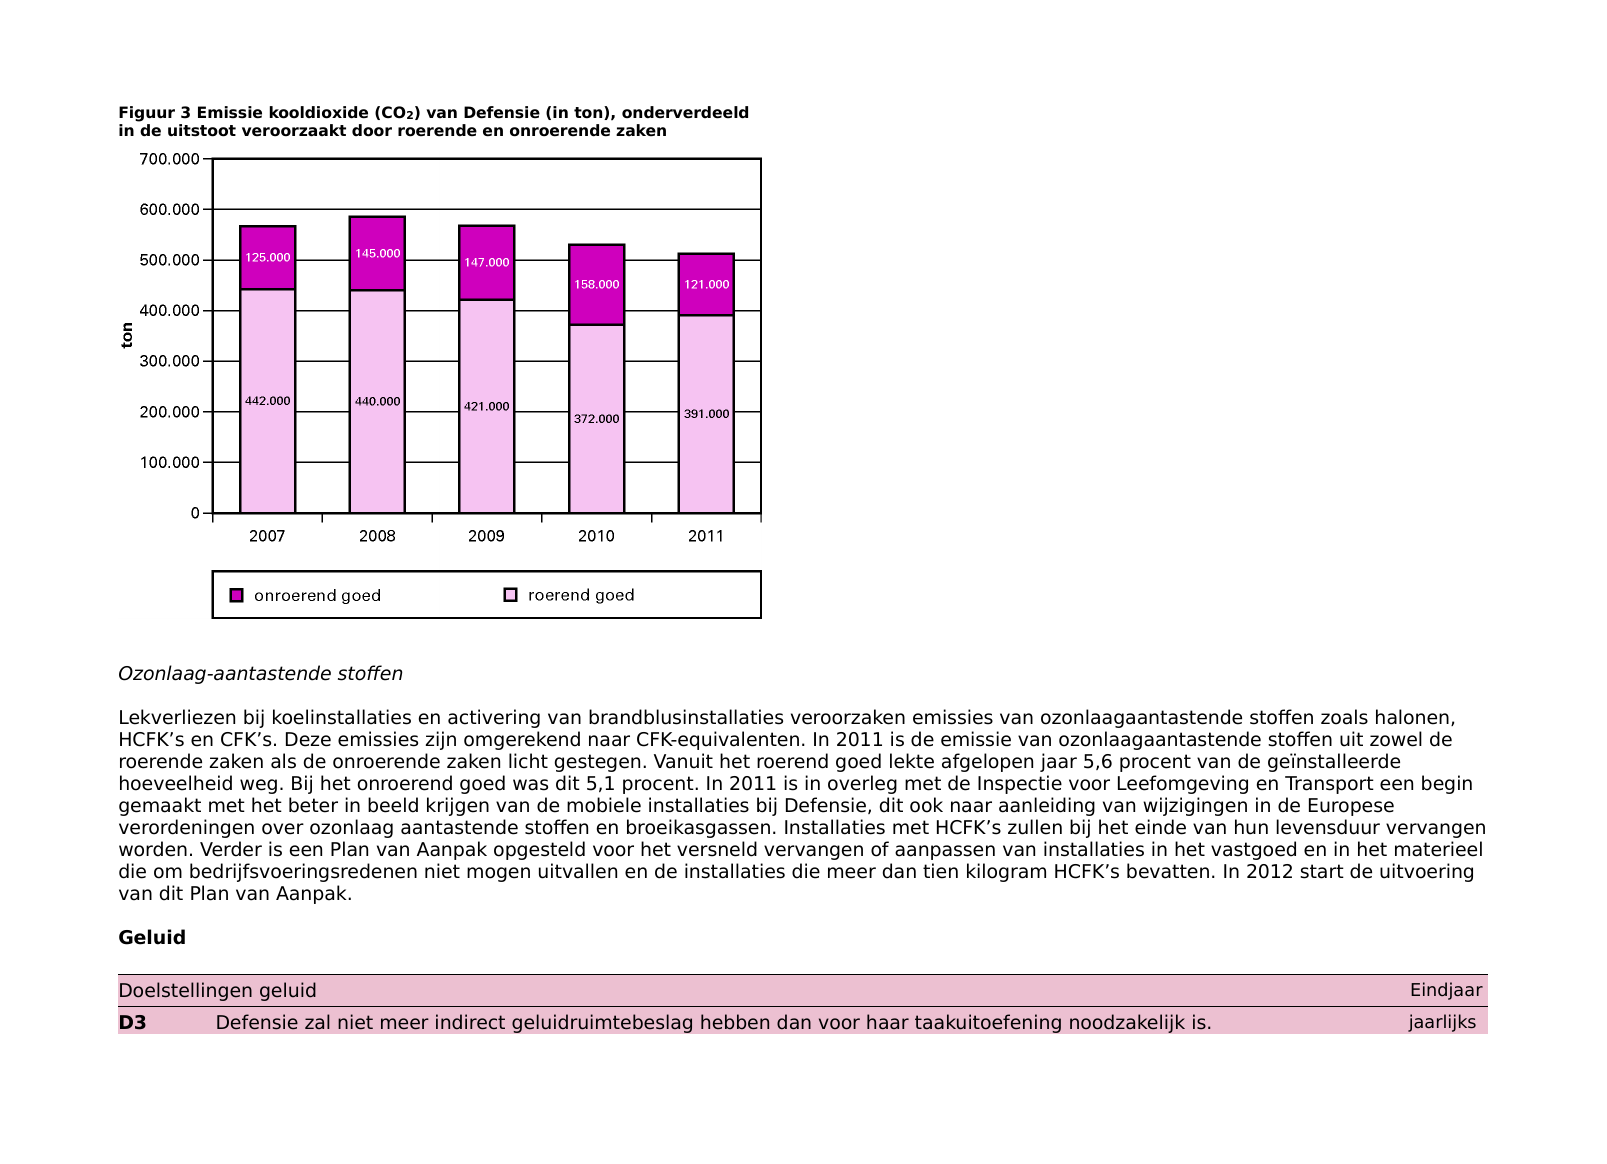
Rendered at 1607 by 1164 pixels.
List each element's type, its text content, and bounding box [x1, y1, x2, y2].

table_cell Defensie zal niet meer indirect geluidruimtebeslag hebben dan voor haar taakuitoefening noodzakelijk is. [209, 1007, 1244, 1034]
subtitle Geluid [118, 927, 1488, 949]
table_header Eindjaar [1245, 975, 1488, 1006]
table_cell jaarlijks [1245, 1007, 1488, 1034]
table_header Doelstellingen geluid [118, 975, 1244, 1006]
picture [118, 151, 762, 619]
text Figuur 3 Emissie kooldioxide (CO2) van Defensie (in ton), onderverdeeld in de uitstoot veroorzaakt door roerende en onroerende zaken [118, 104, 762, 140]
text Lekverliezen bij koelinstallaties en activering van brandblusinstallaties veroorzaken emissies van ozonlaagaantastende stoffen zoals halonen, HCFK’s en CFK’s. Deze emissies zijn omgerekend naar CFK-equivalenten. In 2011 is de emissie van ozonlaagaantastende stoffen uit zowel de roerende zaken als de onroerende zaken licht gestegen. Vanuit het roerend goed lekte afgelopen jaar 5,6 procent van de geïnstalleerde hoeveelheid weg. Bij het onroerend goed was dit 5,1 procent. In 2011 is in overleg met de Inspectie voor Leefomgeving en Transport een begin gemaakt met het beter in beeld krijgen van de mobiele installaties bij Defensie, dit ook naar aanleiding van wijzigingen in de Europese verordeningen over ozonlaag aantastende stoffen en broeikasgassen. Installaties met HCFK’s zullen bij het einde van hun levensduur vervangen worden. Verder is een Plan van Aanpak opgesteld voor het versneld vervangen of aanpassen van installaties in het vastgoed en in het materieel die om bedrijfsvoeringsredenen niet mogen uitvallen en de installaties die meer dan tien kilogram HCFK’s bevatten. In 2012 start de uitvoering van dit Plan van Aanpak. [118, 707, 1488, 904]
subtitle Ozonlaag-aantastende stoffen [118, 663, 1488, 684]
table_cell D3 [118, 1007, 209, 1034]
